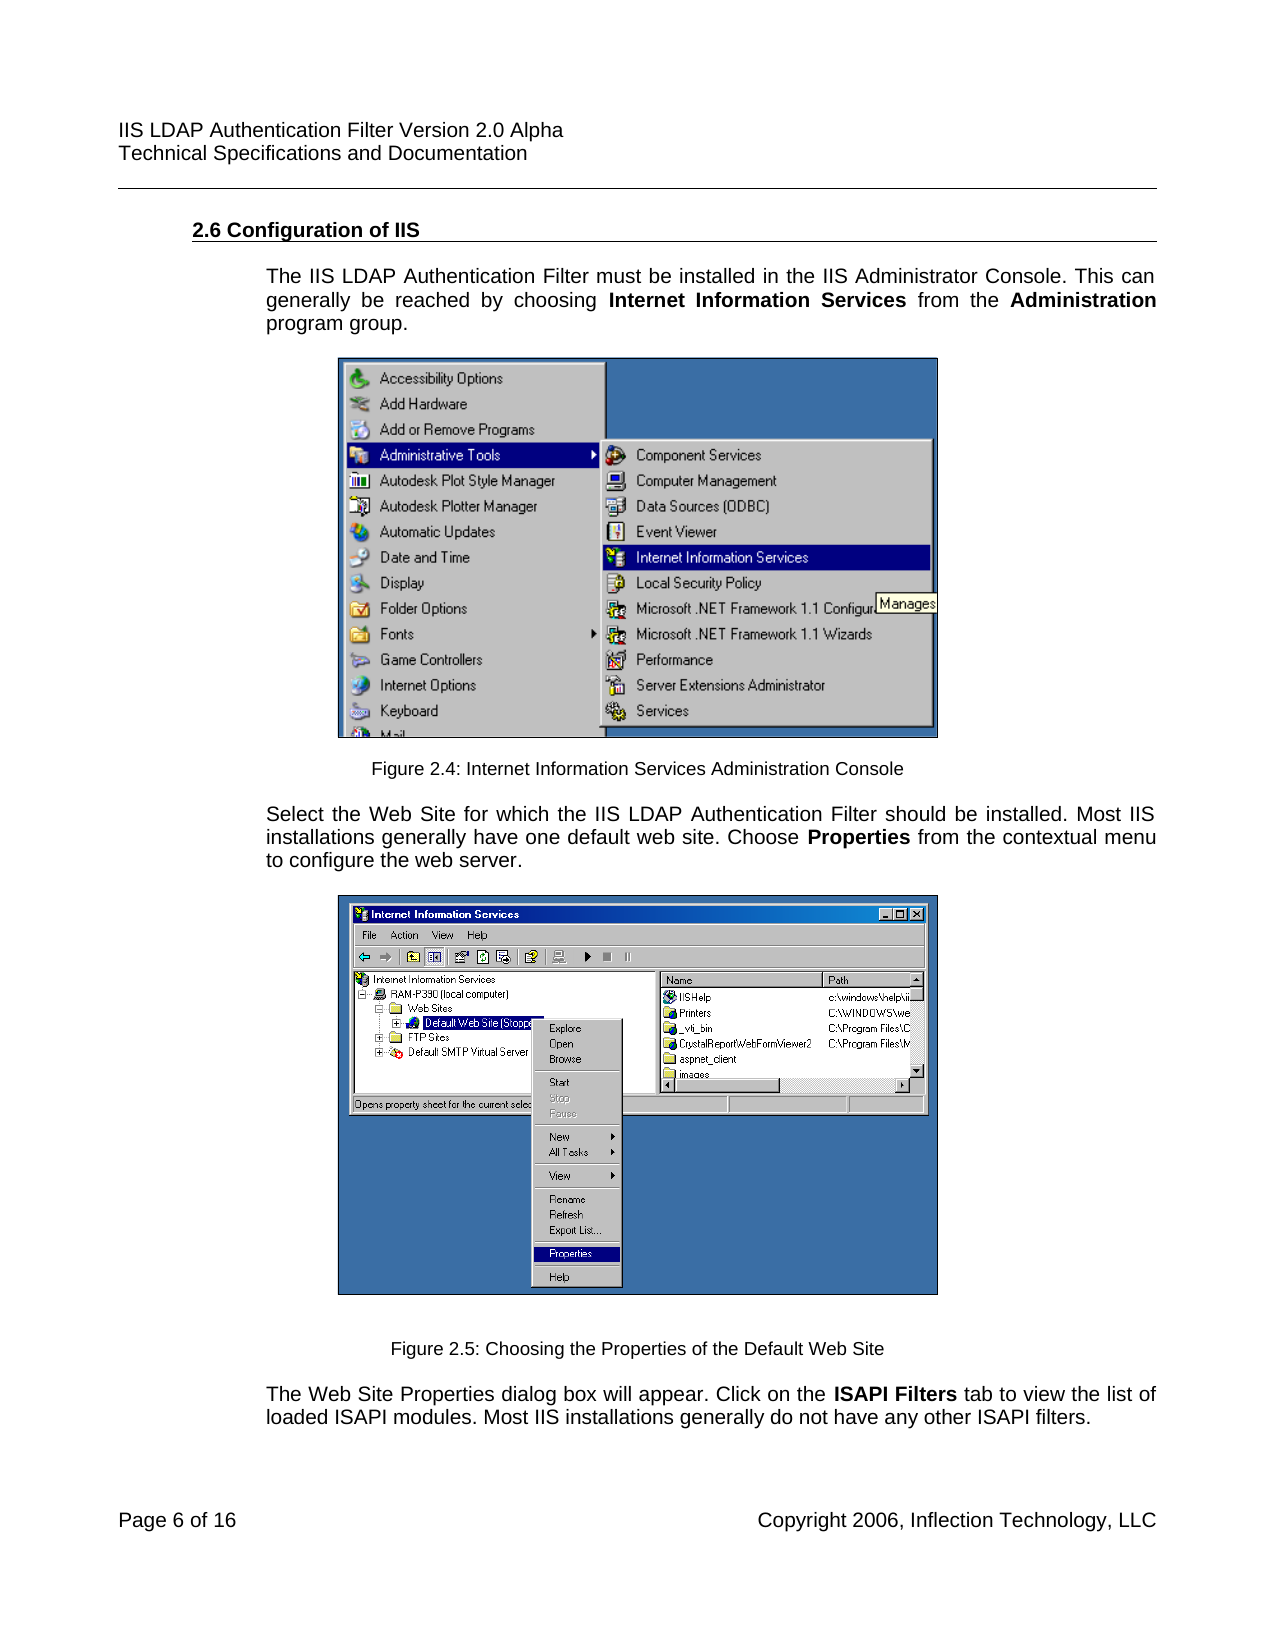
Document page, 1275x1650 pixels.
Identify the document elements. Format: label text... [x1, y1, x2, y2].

text The IIS LDAP Authentication Filter must be installed in the IIS Administrator Console. This can generally be reached by choosing Internet Information Services from the Administration program group. [266, 265, 1157, 334]
picture [339, 896, 937, 1294]
text 2.6 Configuration of IIS [192, 218, 1157, 241]
text Figure 2.4: Internet Information Services Administration Console [118, 758, 1157, 779]
picture [339, 359, 937, 737]
text Figure 2.5: Choosing the Properties of the Default Web Site [118, 1338, 1157, 1359]
text The Web Site Properties dialog box will appear. Click on the ISAPI Filters tab to view the list of loaded ISAPI modules. Most IIS installations generally do not have any other ISAPI filters. [266, 1383, 1157, 1429]
text Select the Web Site for which the IIS LDAP Authentication Filter should be installed. Most IIS installations generally have one default web site. Choose Properties from the contextual menu to configure the web server. [266, 802, 1157, 872]
